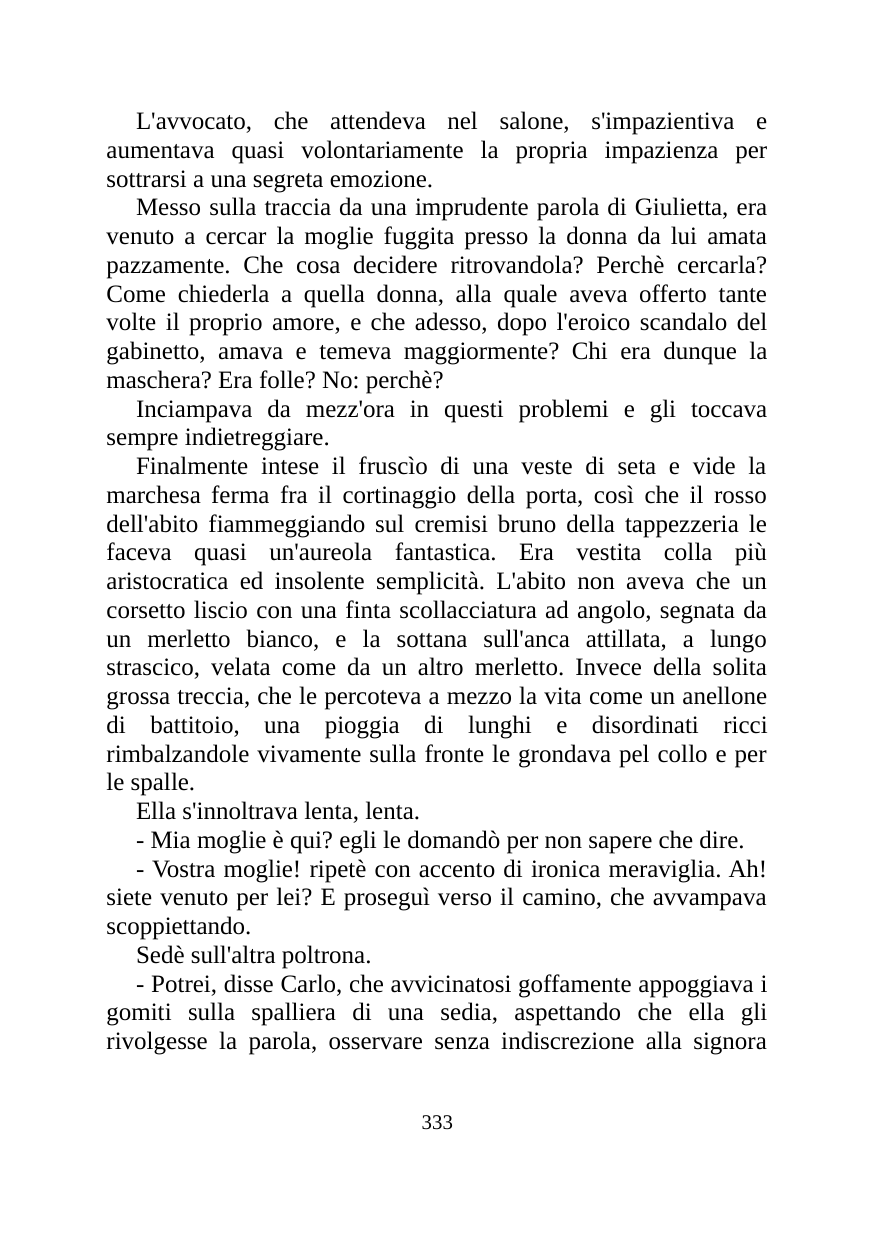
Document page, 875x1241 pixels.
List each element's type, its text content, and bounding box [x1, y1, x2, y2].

text L'avvocato, che attendeva nel salone, s'impazientiva e aumentava quasi volontariamente la propria impazienza per sottrarsi a una segreta emozione. [106, 106, 768, 192]
text Inciampava da mezz'ora in questi problemi e gli toccava sempre indietreggiare. [106, 394, 768, 451]
text Finalmente intese il fruscìo di una veste di seta e vide la marchesa ferma fra il cortinaggio della porta, così che il rosso dell'abito fiammeggiando sul cremisi bruno della tappezzeria le faceva quasi un'aureola fantastica. Era vestita colla più aristocratica ed insolente semplicità. L'abito non aveva che un corsetto liscio con una finta scollacciatura ad angolo, segnata da un merletto bianco, e la sottana sull'anca attillata, a lungo strascico, velata come da un altro merletto. Invece della solita grossa treccia, che le percoteva a mezzo la vita come un anellone di battitoio, una pioggia di lunghi e disordinati ricci rimbalzandole vivamente sulla fronte le grondava pel collo e per le spalle. [106, 451, 768, 796]
text - Potrei, disse Carlo, che avvicinatosi goffamente appoggiava i gomiti sulla spalliera di una sedia, aspettando che ella gli rivolgesse la parola, osservare senza indiscrezione alla signora [106, 969, 768, 1055]
text - Mia moglie è qui? egli le domandò per non sapere che dire. [106, 825, 768, 854]
text Messo sulla traccia da una imprudente parola di Giulietta, era venuto a cercar la moglie fuggita presso la donna da lui amata pazzamente. Che cosa decidere ritrovandola? Perchè cercarla? Come chiederla a quella donna, alla quale aveva offerto tante volte il proprio amore, e che adesso, dopo l'eroico scandalo del gabinetto, amava e temeva maggiormente? Chi era dunque la maschera? Era folle? No: perchè? [106, 192, 768, 394]
text - Vostra moglie! ripetè con accento di ironica meraviglia. Ah! siete venuto per lei? E proseguì verso il camino, che avvampava scoppiettando. [106, 854, 768, 940]
text Ella s'innoltrava lenta, lenta. [106, 796, 768, 825]
text Sedè sull'altra poltrona. [106, 940, 768, 969]
